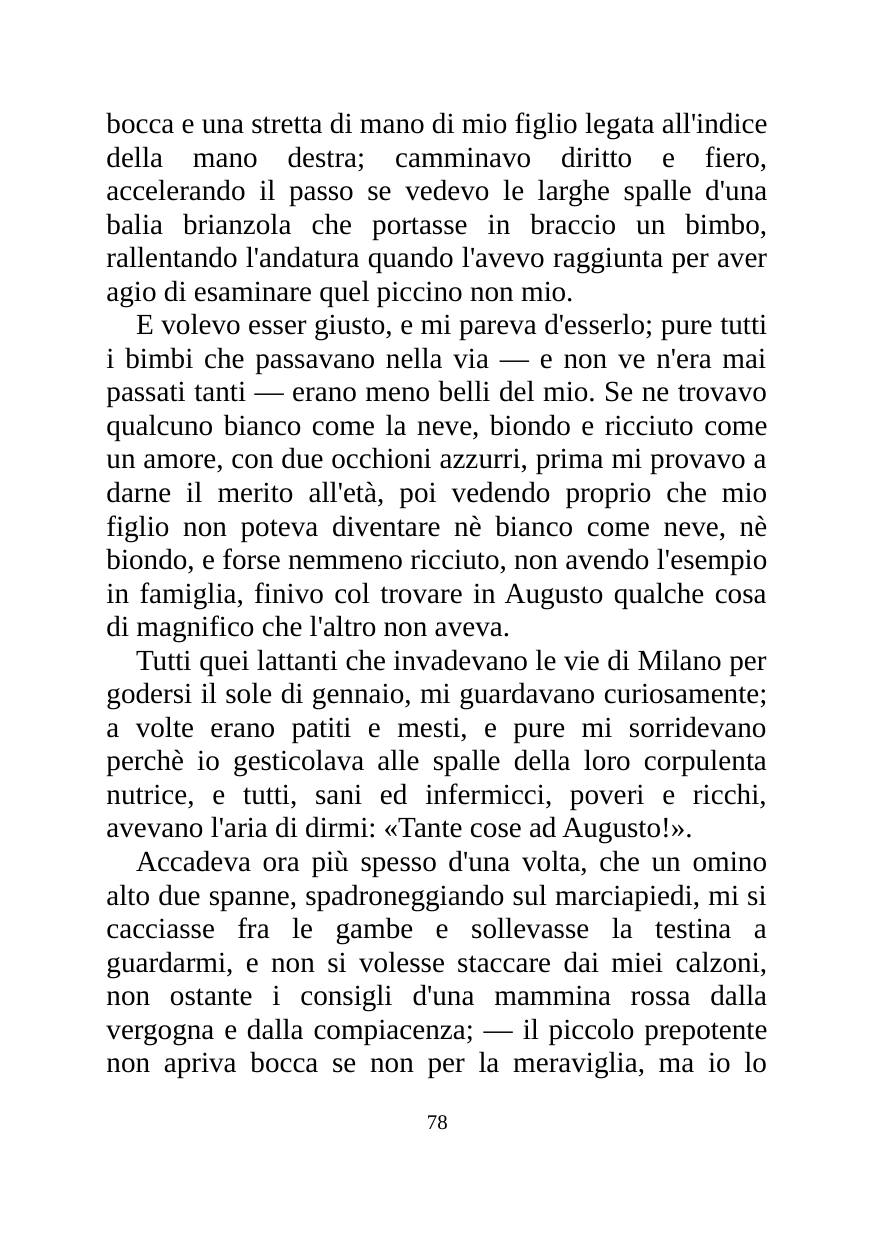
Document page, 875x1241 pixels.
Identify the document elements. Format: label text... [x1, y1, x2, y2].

text bocca e una stretta di mano di mio figlio legata all'indice della mano destra; camminavo diritto e fiero, accelerando il passo se vedevo le larghe spalle d'una balia brianzola che portasse in braccio un bimbo, rallentando l'andatura quando l'avevo raggiunta per aver agio di esaminare quel piccino non mio. [106, 106, 768, 307]
text E volevo esser giusto, e mi pareva d'esserlo; pure tutti i bimbi che passavano nella via — e non ve n'era mai passati tanti — erano meno belli del mio. Se ne trovavo qualcuno bianco come la neve, biondo e ricciuto come un amore, con due occhioni azzurri, prima mi provavo a darne il merito all'età, poi vedendo proprio che mio figlio non poteva diventare nè bianco come neve, nè biondo, e forse nemmeno ricciuto, non avendo l'esempio in famiglia, finivo col trovare in Augusto qualche cosa di magnifico che l'altro non aveva. [106, 307, 768, 643]
text Accadeva ora più spesso d'una volta, che un omino alto due spanne, spadroneggiando sul marciapiedi, mi si cacciasse fra le gambe e sollevasse la testina a guardarmi, e non si volesse staccare dai miei calzoni, non ostante i consigli d'una mammina rossa dalla vergogna e dalla compiacenza; — il piccolo prepotente non apriva bocca se non per la meraviglia, ma io lo [106, 844, 768, 1079]
text Tutti quei lattanti che invadevano le vie di Milano per godersi il sole di gennaio, mi guardavano curiosamente; a volte erano patiti e mesti, e pure mi sorridevano perchè io gesticolava alle spalle della loro corpulenta nutrice, e tutti, sani ed infermicci, poveri e ricchi, avevano l'aria di dirmi: «Tante cose ad Augusto!». [106, 643, 768, 844]
